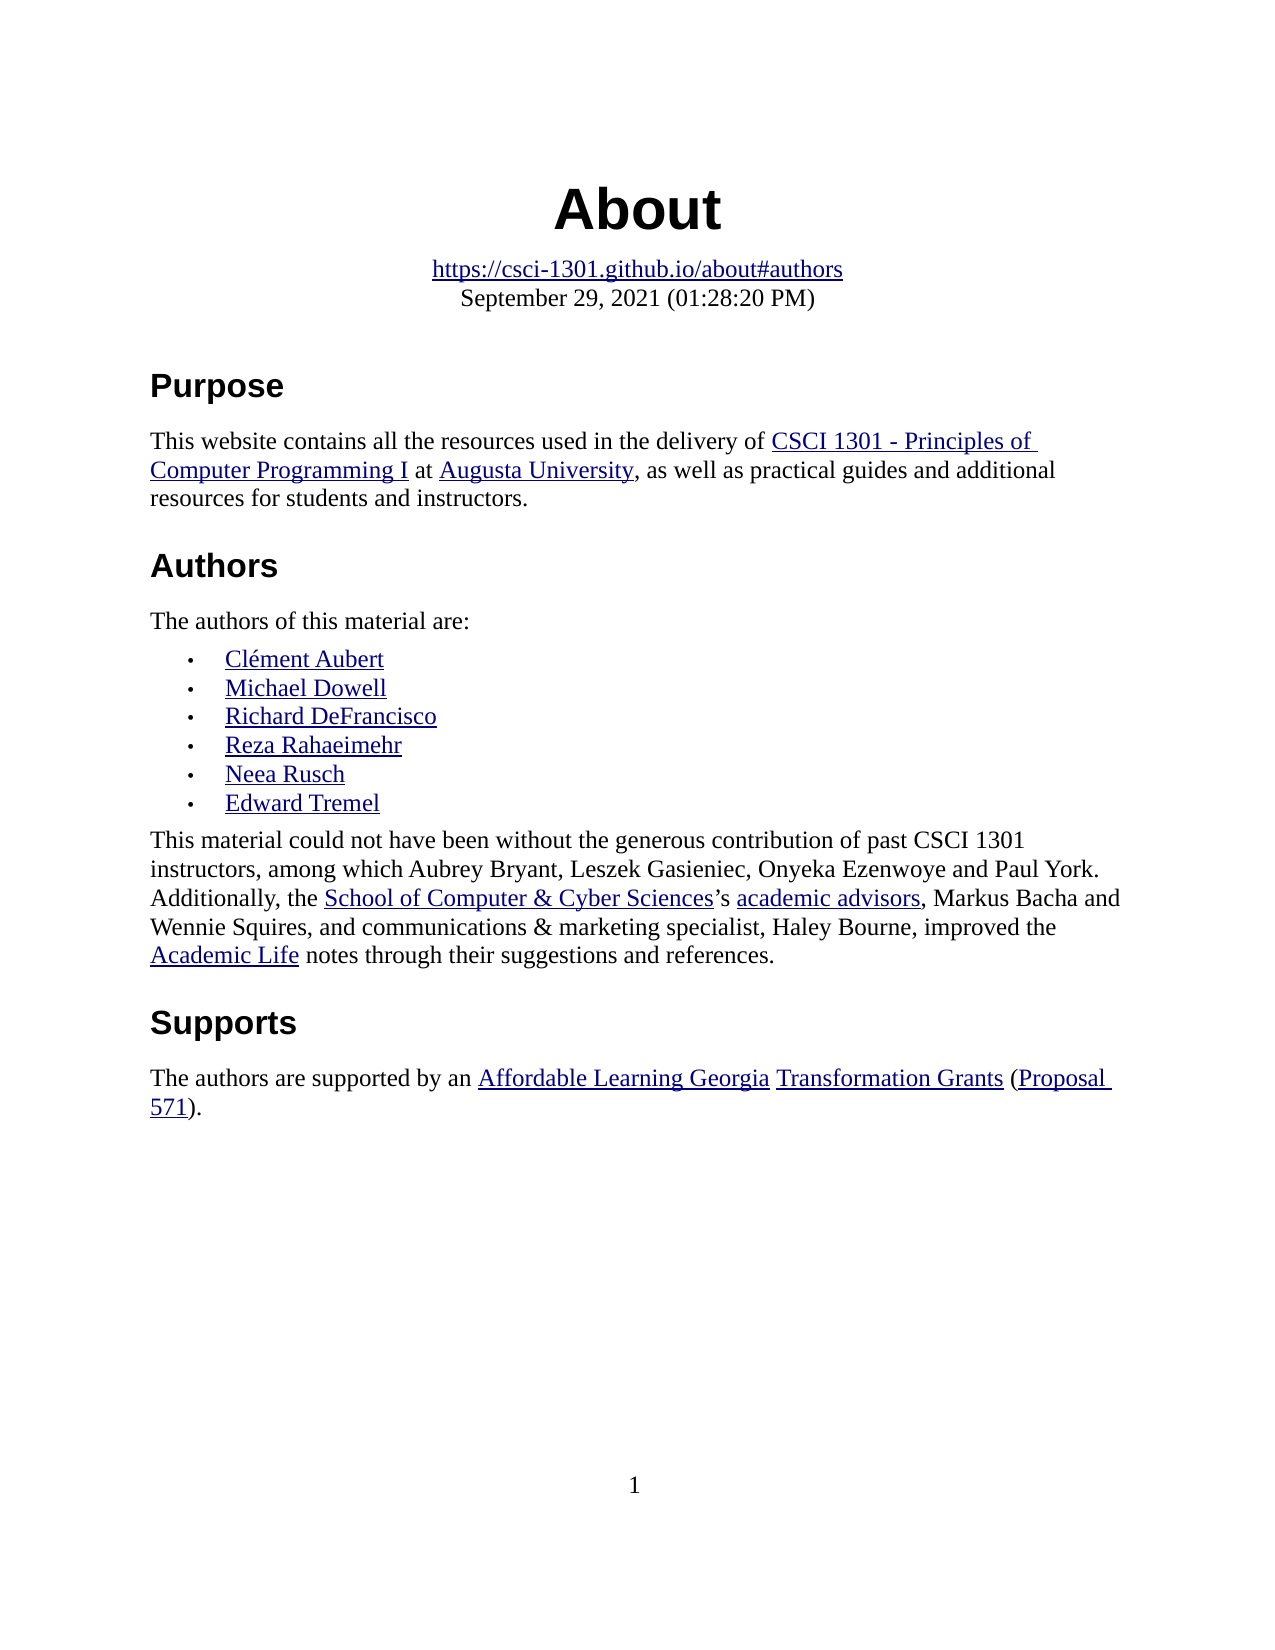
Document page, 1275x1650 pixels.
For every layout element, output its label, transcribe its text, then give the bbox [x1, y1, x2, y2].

list Neea Rusch [187, 759, 1125, 788]
list Michael Dowell [187, 673, 1125, 701]
list Richard DeFrancisco [187, 701, 1125, 730]
text This material could not have been without the generous contribution of past CSCI 1301 instructors, among which Aubrey Bryant, Leszek Gasieniec, Onyeka Ezenwoye and Paul York. Additionally, the School of Computer & Cyber Sciences’s academic advisors, Markus Bacha and Wennie Squires, and communications & marketing specialist, Haley Bourne, improved the Academic Life notes through their suggestions and references. [150, 825, 1125, 969]
subtitle Supports [150, 1003, 1125, 1042]
text The authors are supported by an Affordable Learning Georgia Transformation Grants (Proposal 571). [150, 1063, 1125, 1121]
subtitle Purpose [150, 366, 1125, 404]
text The authors of this material are: [150, 606, 1125, 635]
list Reza Rahaeimehr [187, 730, 1125, 759]
text September 29, 2021 (01:28:20 PM) [150, 283, 1125, 312]
title About [150, 175, 1125, 242]
list Edward Tremel [187, 788, 1125, 816]
subtitle Authors [150, 546, 1125, 585]
text https://csci-1301.github.io/about#authors [150, 254, 1125, 283]
list Clément Aubert [187, 644, 1125, 673]
text This website contains all the resources used in the delivery of CSCI 1301 - Principles of Computer Programming I at Augusta University, as well as practical guides and additional resources for students and instructors. [150, 426, 1125, 512]
